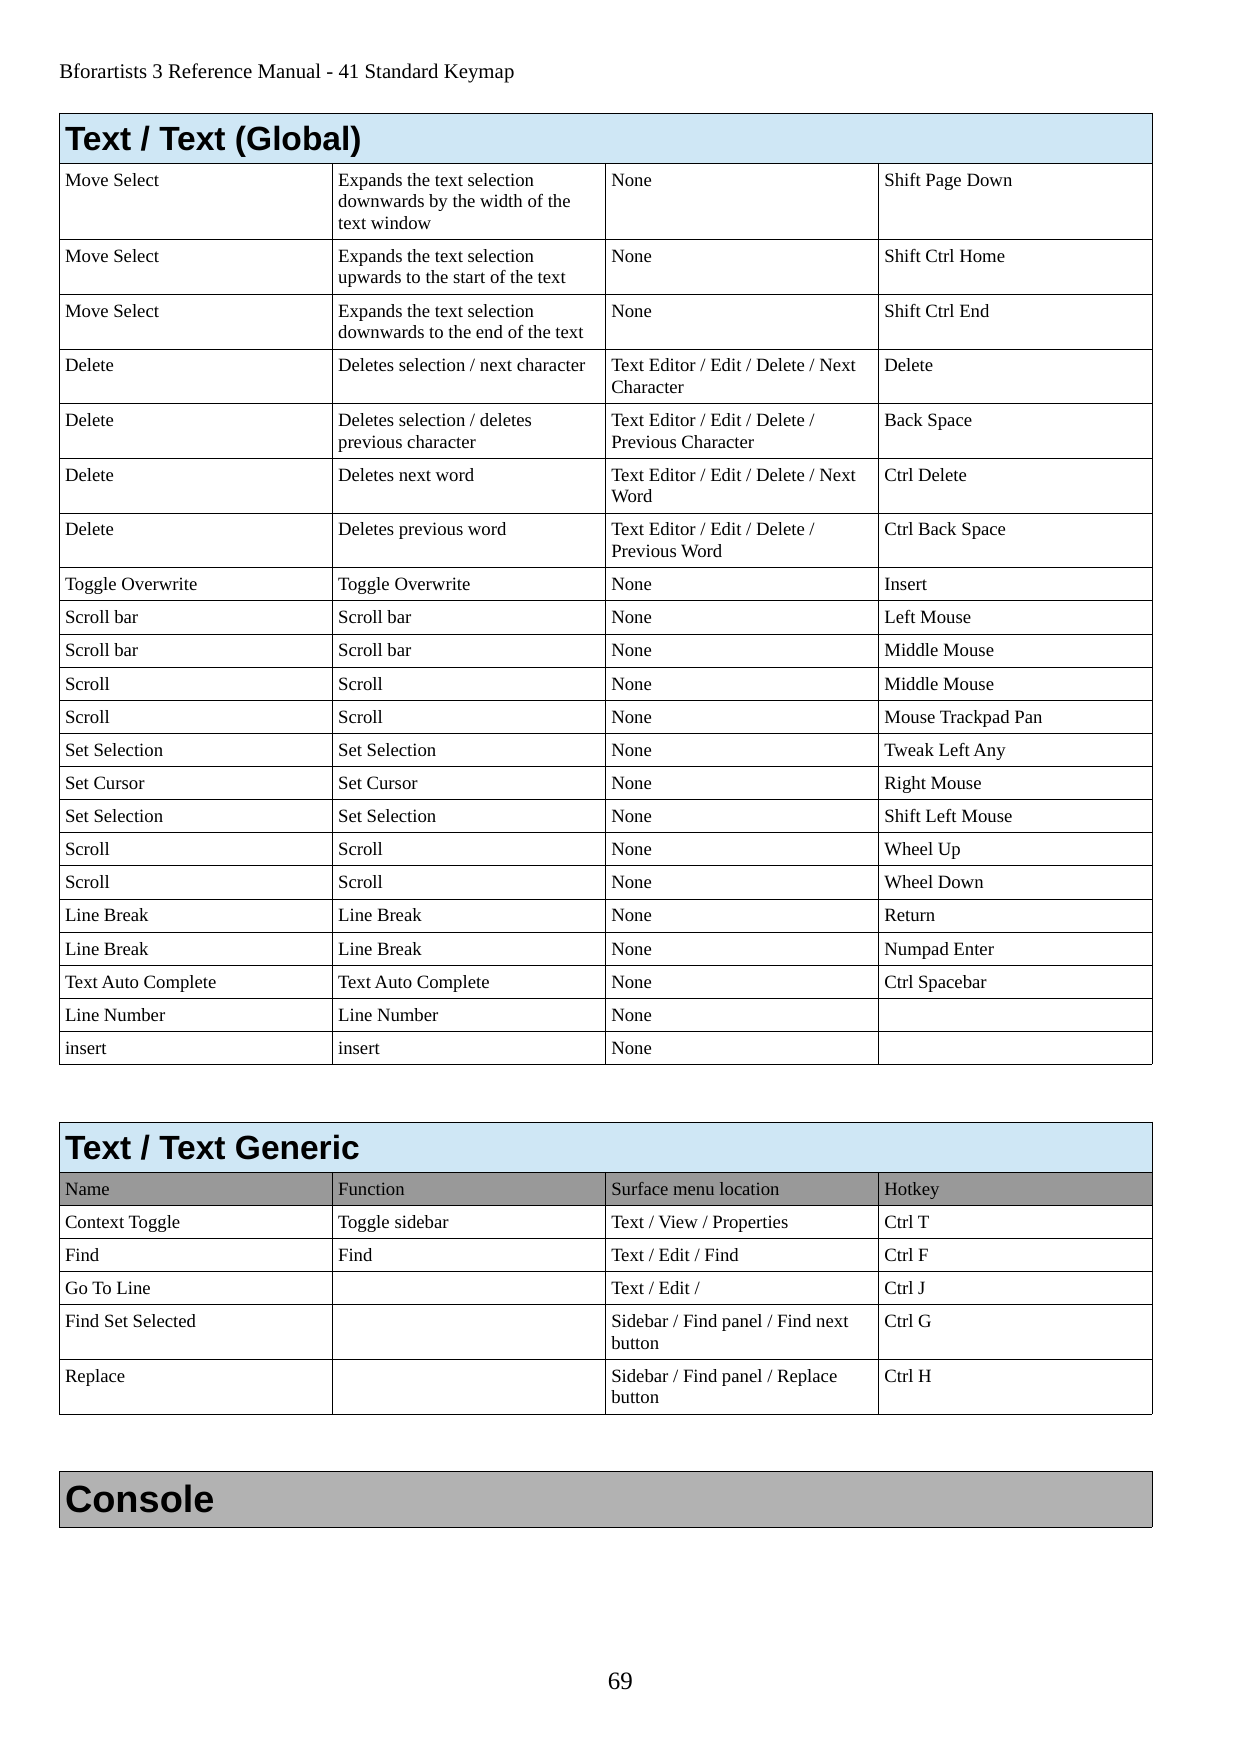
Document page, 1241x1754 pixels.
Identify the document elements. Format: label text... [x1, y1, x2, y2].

table_cell [879, 1032, 1152, 1064]
table_cell Ctrl Back Space [879, 514, 1152, 567]
table_cell Set Selection [60, 734, 332, 766]
table_cell Right Mouse [879, 767, 1152, 799]
table_cell Expands the text selection downwards by the width of the text window [333, 164, 605, 239]
table_cell Insert [879, 568, 1152, 600]
table_cell Ctrl Delete [879, 459, 1152, 512]
table_cell Tweak Left Any [879, 734, 1152, 766]
table_cell Sidebar / Find panel / Replace button [606, 1360, 878, 1414]
table_cell Line Break [333, 900, 605, 932]
table_cell Line Break [60, 900, 332, 932]
table_cell Move Select [60, 164, 332, 239]
table_cell Shift Ctrl Home [879, 240, 1152, 294]
table_cell Scroll [60, 668, 332, 700]
table_cell Ctrl F [879, 1239, 1152, 1271]
table_cell Find [60, 1239, 332, 1271]
table_cell Replace [60, 1360, 332, 1414]
table_cell Delete [879, 350, 1152, 403]
table_cell Return [879, 900, 1152, 932]
table_cell Text Editor / Edit / Delete / Next Character [606, 350, 878, 403]
table_cell None [606, 668, 878, 700]
table_cell Wheel Up [879, 833, 1152, 865]
table_cell Scroll bar [333, 601, 605, 633]
table_cell Shift Page Down [879, 164, 1152, 239]
table_cell Set Selection [333, 800, 605, 832]
table_cell Text / Edit / [606, 1272, 878, 1304]
table_cell Scroll [333, 866, 605, 898]
table_cell Scroll bar [60, 635, 332, 667]
table_header Text / Text Generic [60, 1123, 1152, 1172]
table_cell Middle Mouse [879, 668, 1152, 700]
table_cell None [606, 767, 878, 799]
table_header Text / Text (Global) [60, 114, 1152, 163]
table_cell Scroll [333, 668, 605, 700]
table_cell insert [60, 1032, 332, 1064]
table_cell Move Select [60, 240, 332, 294]
table_cell Delete [60, 459, 332, 512]
table_cell Deletes previous word [333, 514, 605, 567]
table_cell Set Cursor [333, 767, 605, 799]
table_cell Mouse Trackpad Pan [879, 701, 1152, 733]
table_cell Back Space [879, 404, 1152, 458]
table_cell Text Auto Complete [333, 966, 605, 998]
table_cell Deletes selection / next character [333, 350, 605, 403]
table_cell Find Set Selected [60, 1305, 332, 1359]
table_cell None [606, 635, 878, 667]
table_cell Delete [60, 514, 332, 567]
table_cell Scroll [333, 833, 605, 865]
table_cell Go To Line [60, 1272, 332, 1304]
table_cell None [606, 900, 878, 932]
table_cell Wheel Down [879, 866, 1152, 898]
table_cell Toggle Overwrite [333, 568, 605, 600]
table_cell Numpad Enter [879, 933, 1152, 965]
table_cell [879, 999, 1152, 1031]
table_cell Ctrl H [879, 1360, 1152, 1414]
table_cell Expands the text selection downwards to the end of the text [333, 295, 605, 348]
table_cell Function [333, 1173, 605, 1205]
table_cell None [606, 240, 878, 294]
table_cell [333, 1305, 605, 1359]
table_cell Deletes selection / deletes previous character [333, 404, 605, 458]
table_cell [333, 1272, 605, 1304]
table_cell None [606, 568, 878, 600]
table_cell Hotkey [879, 1173, 1152, 1205]
table_cell Scroll [333, 701, 605, 733]
table_cell Set Selection [333, 734, 605, 766]
table_cell [333, 1360, 605, 1414]
table_cell None [606, 966, 878, 998]
table_cell None [606, 800, 878, 832]
table_cell None [606, 734, 878, 766]
table_cell Shift Left Mouse [879, 800, 1152, 832]
table_cell Text Editor / Edit / Delete / Previous Character [606, 404, 878, 458]
table_cell Text Editor / Edit / Delete / Next Word [606, 459, 878, 512]
table_cell insert [333, 1032, 605, 1064]
table_cell None [606, 833, 878, 865]
table_cell Scroll [60, 701, 332, 733]
table_cell Shift Ctrl End [879, 295, 1152, 348]
table_cell Scroll [60, 833, 332, 865]
table_cell None [606, 866, 878, 898]
table_cell Scroll bar [60, 601, 332, 633]
table_cell None [606, 601, 878, 633]
table_header Console [60, 1472, 1152, 1527]
table_cell Ctrl J [879, 1272, 1152, 1304]
table_cell Delete [60, 404, 332, 458]
table_cell Line Break [333, 933, 605, 965]
table_cell Text Editor / Edit / Delete / Previous Word [606, 514, 878, 567]
table_cell Text Auto Complete [60, 966, 332, 998]
table_cell Scroll [60, 866, 332, 898]
table_cell Line Break [60, 933, 332, 965]
table_cell Delete [60, 350, 332, 403]
table_cell Sidebar / Find panel / Find next button [606, 1305, 878, 1359]
table_cell Set Selection [60, 800, 332, 832]
table_cell Name [60, 1173, 332, 1205]
table_cell Middle Mouse [879, 635, 1152, 667]
table_cell Line Number [60, 999, 332, 1031]
table_cell Surface menu location [606, 1173, 878, 1205]
table_cell Text / View / Properties [606, 1206, 878, 1238]
table_cell Toggle sidebar [333, 1206, 605, 1238]
table_cell Set Cursor [60, 767, 332, 799]
table_cell Scroll bar [333, 635, 605, 667]
table_cell Deletes next word [333, 459, 605, 512]
table_cell None [606, 164, 878, 239]
table_cell Line Number [333, 999, 605, 1031]
table_cell Left Mouse [879, 601, 1152, 633]
table_cell Ctrl G [879, 1305, 1152, 1359]
table_cell Move Select [60, 295, 332, 348]
table_cell Toggle Overwrite [60, 568, 332, 600]
table_cell None [606, 295, 878, 348]
table_cell None [606, 933, 878, 965]
table_cell Context Toggle [60, 1206, 332, 1238]
table_cell Text / Edit / Find [606, 1239, 878, 1271]
table_cell Expands the text selection upwards to the start of the text [333, 240, 605, 294]
table_cell Ctrl Spacebar [879, 966, 1152, 998]
table_cell None [606, 999, 878, 1031]
table_cell Find [333, 1239, 605, 1271]
table_cell None [606, 701, 878, 733]
table_cell Ctrl T [879, 1206, 1152, 1238]
table_cell None [606, 1032, 878, 1064]
